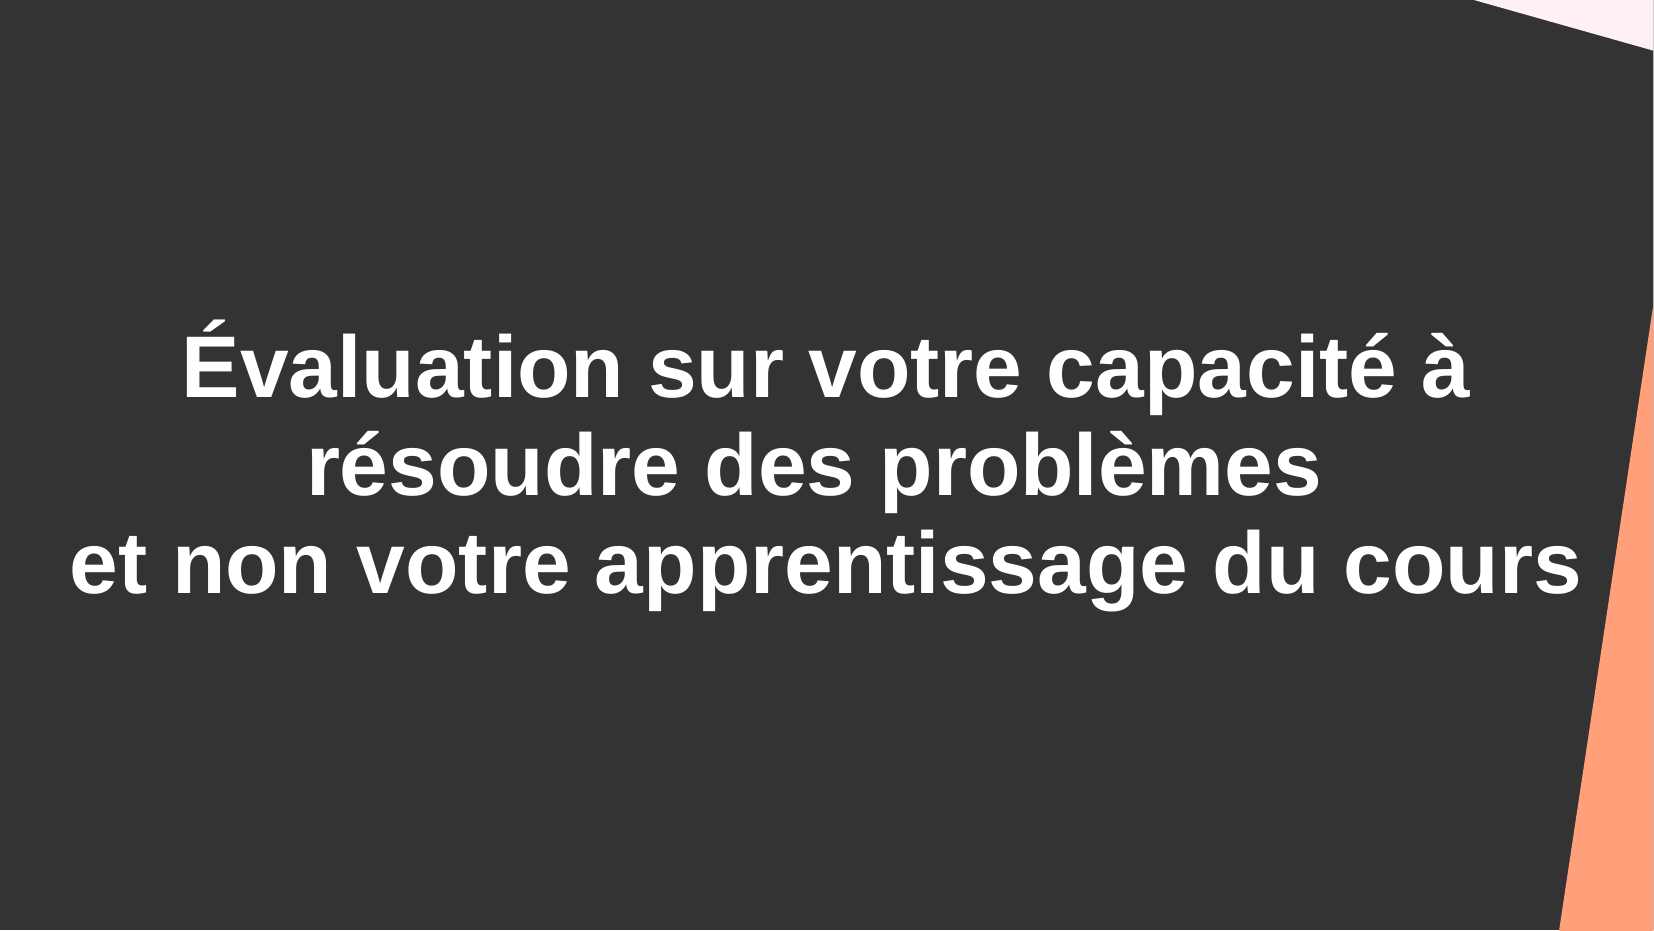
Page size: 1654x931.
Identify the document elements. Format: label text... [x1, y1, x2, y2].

title Évaluation sur votre capacité à résoudre des problèmes et non votre apprentissage du cours [31, 318, 1622, 649]
text_box [1473, 0, 1654, 51]
text_box [1559, 300, 1654, 931]
